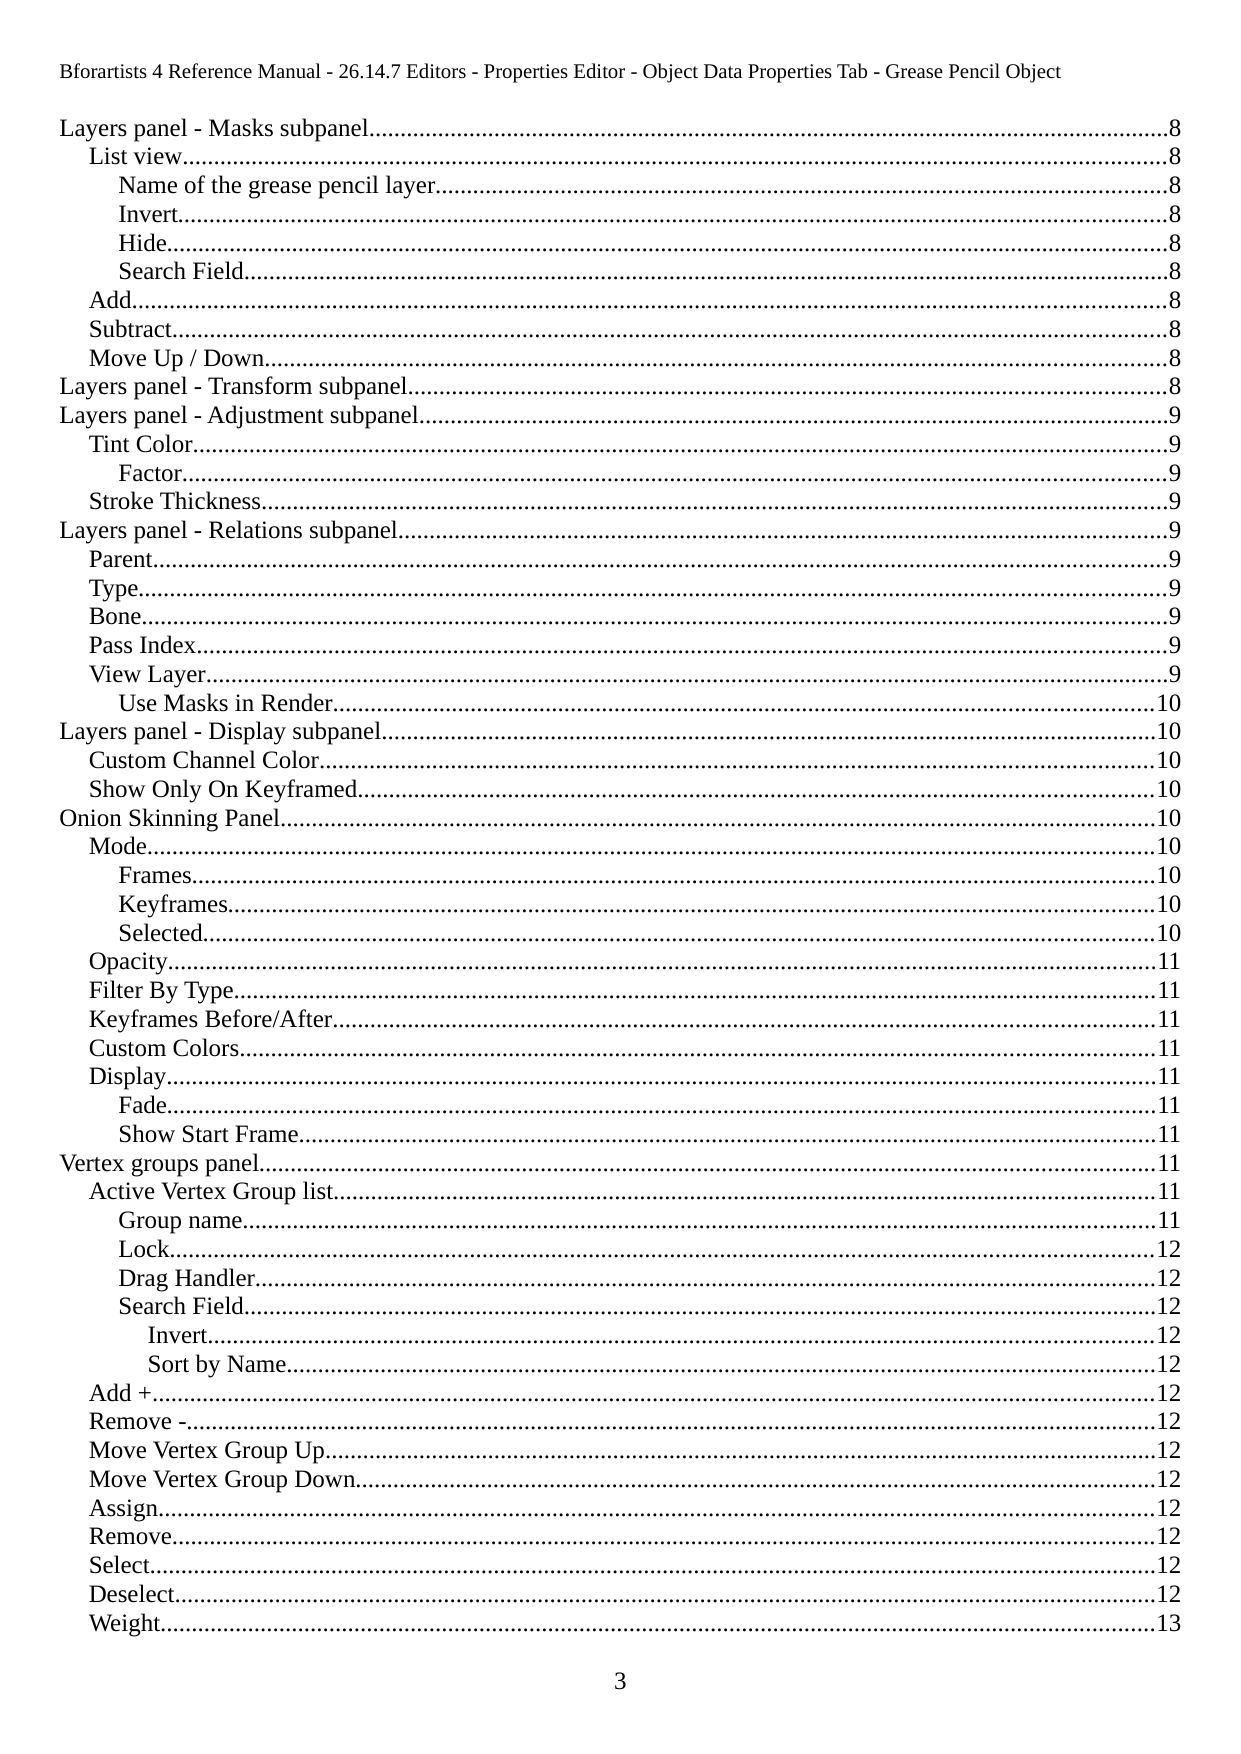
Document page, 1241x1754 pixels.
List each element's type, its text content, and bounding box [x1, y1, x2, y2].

text Stroke Thickness 9 [88, 486, 1181, 515]
text Show Start Frame 11 [118, 1119, 1181, 1148]
text Remove 12 [88, 1521, 1181, 1550]
text List view 8 [88, 141, 1181, 170]
text Drag Handler 12 [118, 1263, 1181, 1291]
text Move Vertex Group Down 12 [88, 1464, 1181, 1493]
text Custom Colors 11 [88, 1033, 1181, 1061]
text Opacity 11 [88, 946, 1181, 975]
text Mode 10 [88, 831, 1181, 860]
text Add 8 [88, 285, 1181, 314]
text Search Field 12 [118, 1291, 1181, 1320]
text Invert 8 [118, 199, 1181, 228]
text Select 12 [88, 1550, 1181, 1579]
text View Layer 9 [88, 659, 1181, 688]
text Weight 13 [88, 1608, 1181, 1636]
text Keyframes Before/After 11 [88, 1004, 1181, 1033]
text Invert 12 [147, 1320, 1181, 1349]
text Filter By Type 11 [88, 975, 1181, 1004]
text Search Field 8 [118, 256, 1181, 285]
text Remove - 12 [88, 1406, 1181, 1435]
text Custom Channel Color 10 [88, 745, 1181, 774]
text Layers panel - Masks subpanel 8 [59, 113, 1181, 141]
text Subtract 8 [88, 314, 1181, 343]
text Bone 9 [88, 601, 1181, 630]
text Assign 12 [88, 1493, 1181, 1521]
text Type 9 [88, 573, 1181, 601]
text Layers panel - Relations subpanel 9 [59, 515, 1181, 544]
text Tint Color 9 [88, 429, 1181, 458]
text Layers panel - Adjustment subpanel 9 [59, 400, 1181, 429]
text Name of the grease pencil layer 8 [118, 170, 1181, 199]
text Sort by Name 12 [147, 1349, 1181, 1378]
text Pass Index 9 [88, 630, 1181, 659]
text Factor 9 [118, 458, 1181, 486]
text Frames 10 [118, 860, 1181, 889]
text Keyframes 10 [118, 889, 1181, 918]
text Parent 9 [88, 544, 1181, 573]
text Move Up / Down 8 [88, 343, 1181, 371]
text Fade 11 [118, 1090, 1181, 1119]
text Selected 10 [118, 918, 1181, 946]
text Vertex groups panel 11 [59, 1148, 1181, 1176]
text Lock 12 [118, 1234, 1181, 1263]
text Active Vertex Group list 11 [88, 1176, 1181, 1205]
text Group name 11 [118, 1205, 1181, 1234]
text Layers panel - Transform subpanel 8 [59, 371, 1181, 400]
text Move Vertex Group Up 12 [88, 1435, 1181, 1464]
text Deselect 12 [88, 1579, 1181, 1608]
text Show Only On Keyframed 10 [88, 774, 1181, 803]
text Onion Skinning Panel 10 [59, 803, 1181, 831]
text Display 11 [88, 1061, 1181, 1090]
text Use Masks in Render 10 [118, 688, 1181, 716]
text Layers panel - Display subpanel 10 [59, 716, 1181, 745]
text Hide 8 [118, 228, 1181, 256]
text Add + 12 [88, 1378, 1181, 1406]
